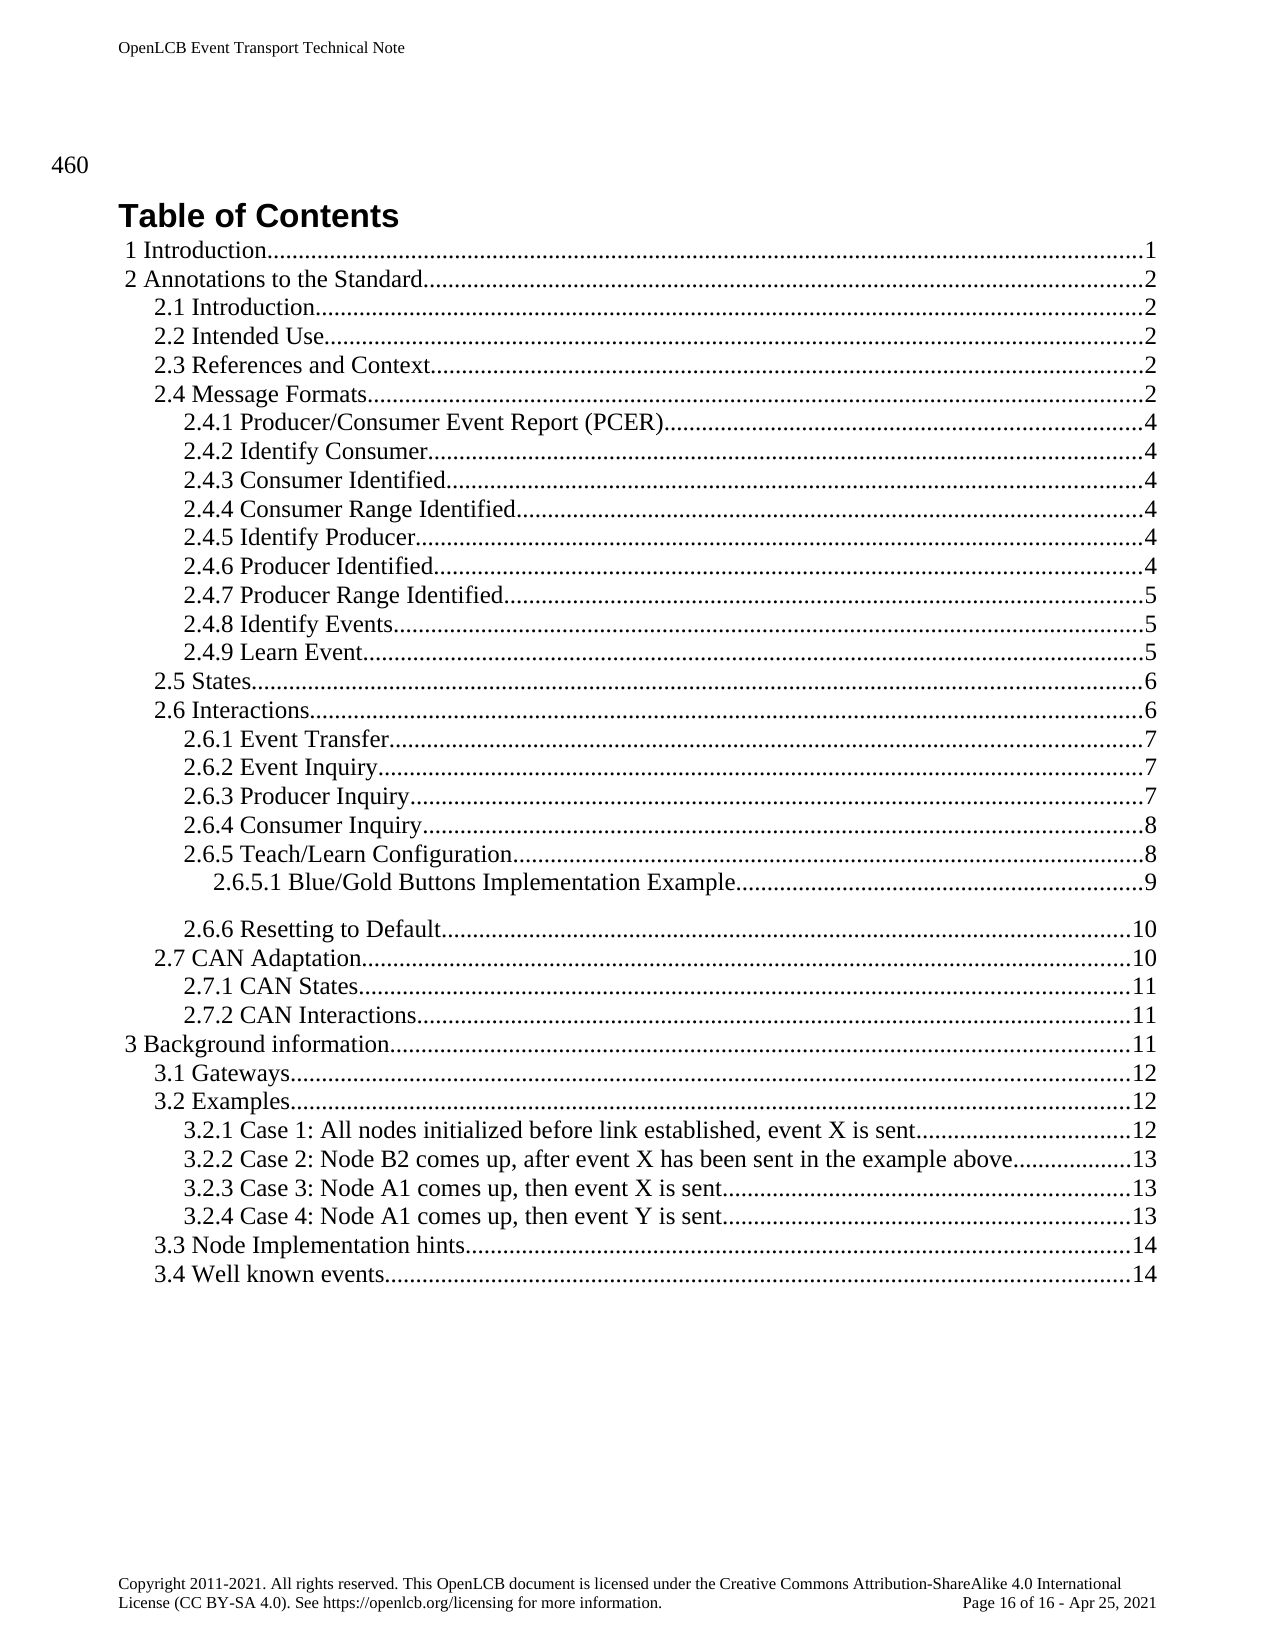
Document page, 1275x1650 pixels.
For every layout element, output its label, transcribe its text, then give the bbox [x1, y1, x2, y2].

text 2.6.4 Consumer Inquiry 8 [177, 810, 1157, 839]
text 2.7.2 CAN Interactions 11 [177, 1000, 1157, 1029]
text 2.4.1 Producer/Consumer Event Report (PCER) 4 [177, 407, 1157, 436]
text 3.2.2 Case 2: Node B2 comes up, after event X has been sent in the example above 13 [177, 1144, 1157, 1173]
text 2.7.1 CAN States 11 [177, 971, 1157, 1000]
text 2.6.3 Producer Inquiry 7 [177, 781, 1157, 810]
text 2.4.2 Identify Consumer 4 [177, 436, 1157, 465]
text 2.4.3 Consumer Identified 4 [177, 465, 1157, 494]
text 1 Introduction 1 [118, 235, 1157, 264]
text 2.1 Introduction 2 [148, 292, 1157, 321]
text 2.6.6 Resetting to Default 10 [177, 914, 1157, 943]
text 2 Annotations to the Standard 2 [118, 264, 1157, 292]
text 2.7 CAN Adaptation 10 [148, 943, 1157, 971]
text 2.4.6 Producer Identified 4 [177, 551, 1157, 580]
text 2.4 Message Formats 2 [148, 379, 1157, 407]
text 2.4.9 Learn Event 5 [177, 637, 1157, 666]
text 3.2.4 Case 4: Node A1 comes up, then event Y is sent 13 [177, 1201, 1157, 1230]
subtitle Table of Contents [118, 196, 1157, 235]
text 3.2.3 Case 3: Node A1 comes up, then event X is sent 13 [177, 1173, 1157, 1201]
text 3.1 Gateways 12 [148, 1058, 1157, 1086]
text 3.4 Well known events 14 [148, 1259, 1157, 1288]
text 2.6.5 Teach/Learn Configuration 8 [177, 839, 1157, 867]
text 2.4.8 Identify Events 5 [177, 609, 1157, 637]
text 3 Background information 11 [118, 1029, 1157, 1058]
text 2.6.1 Event Transfer 7 [177, 724, 1157, 752]
text 2.2 Intended Use 2 [148, 321, 1157, 350]
text 3.2 Examples 12 [148, 1086, 1157, 1115]
text 3.2.1 Case 1: All nodes initialized before link established, event X is sent 12 [177, 1115, 1157, 1144]
text 2.3 References and Context 2 [148, 350, 1157, 379]
text 2.4.7 Producer Range Identified 5 [177, 580, 1157, 609]
text 2.6.5.1 Blue/Gold Buttons Implementation Example 9 [207, 867, 1157, 896]
text 2.5 States 6 [148, 666, 1157, 695]
text 2.6 Interactions 6 [148, 695, 1157, 724]
text 2.4.4 Consumer Range Identified 4 [177, 494, 1157, 522]
text 3.3 Node Implementation hints 14 [148, 1230, 1157, 1259]
text 2.6.2 Event Inquiry 7 [177, 752, 1157, 781]
text 2.4.5 Identify Producer 4 [177, 522, 1157, 551]
